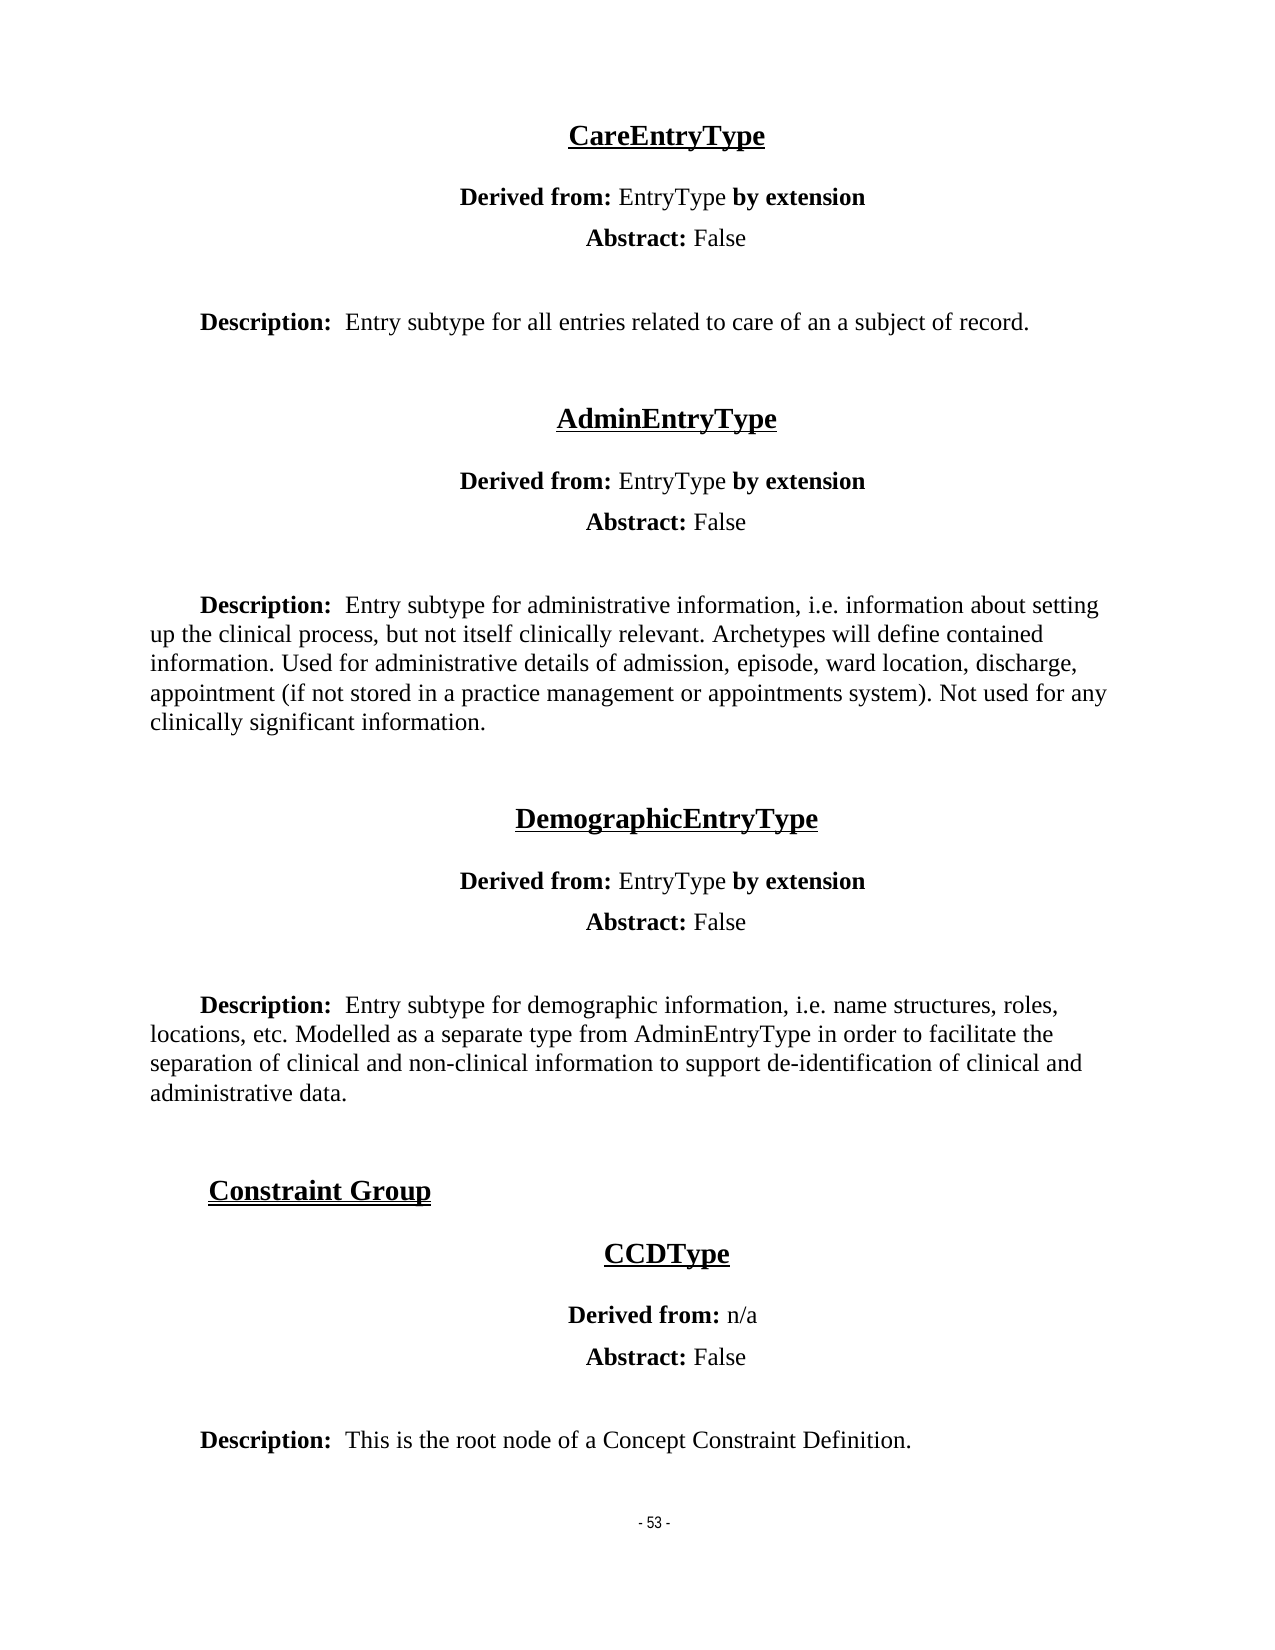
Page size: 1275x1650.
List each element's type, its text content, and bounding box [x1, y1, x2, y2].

text Derived from: EntryType by extension [150, 866, 1125, 894]
text Derived from: EntryType by extension [150, 182, 1125, 211]
text CareEntryType [150, 118, 1125, 152]
text Description: This is the root node of a Concept Constraint Definition. [150, 1425, 1125, 1454]
text Description: Entry subtype for all entries related to care of an a subject of record. [150, 306, 1125, 336]
text Derived from: n/a [150, 1300, 1125, 1329]
text Derived from: EntryType by extension [150, 466, 1125, 494]
text Abstract: False [150, 223, 1125, 252]
text Abstract: False [150, 507, 1125, 536]
text Description: Entry subtype for administrative information, i.e. information about setting up the clinical process, but not itself clinically relevant. Archetypes will define contained information. Used for administrative details of admission, episode, ward location, discharge, appointment (if not stored in a practice management or appointments system). Not used for any clinically significant information. [150, 590, 1125, 736]
subtitle Constraint Group [150, 1173, 1125, 1206]
text Abstract: False [150, 1342, 1125, 1371]
text CCDType [150, 1236, 1125, 1270]
text Description: Entry subtype for demographic information, i.e. name structures, roles, locations, etc. Modelled as a separate type from AdminEntryType in order to facilitate the separation of clinical and non-clinical information to support de-identification of clinical and administrative data. [150, 990, 1125, 1106]
text AdminEntryType [150, 402, 1125, 435]
text Abstract: False [150, 907, 1125, 936]
text DemographicEntryType [150, 802, 1125, 835]
